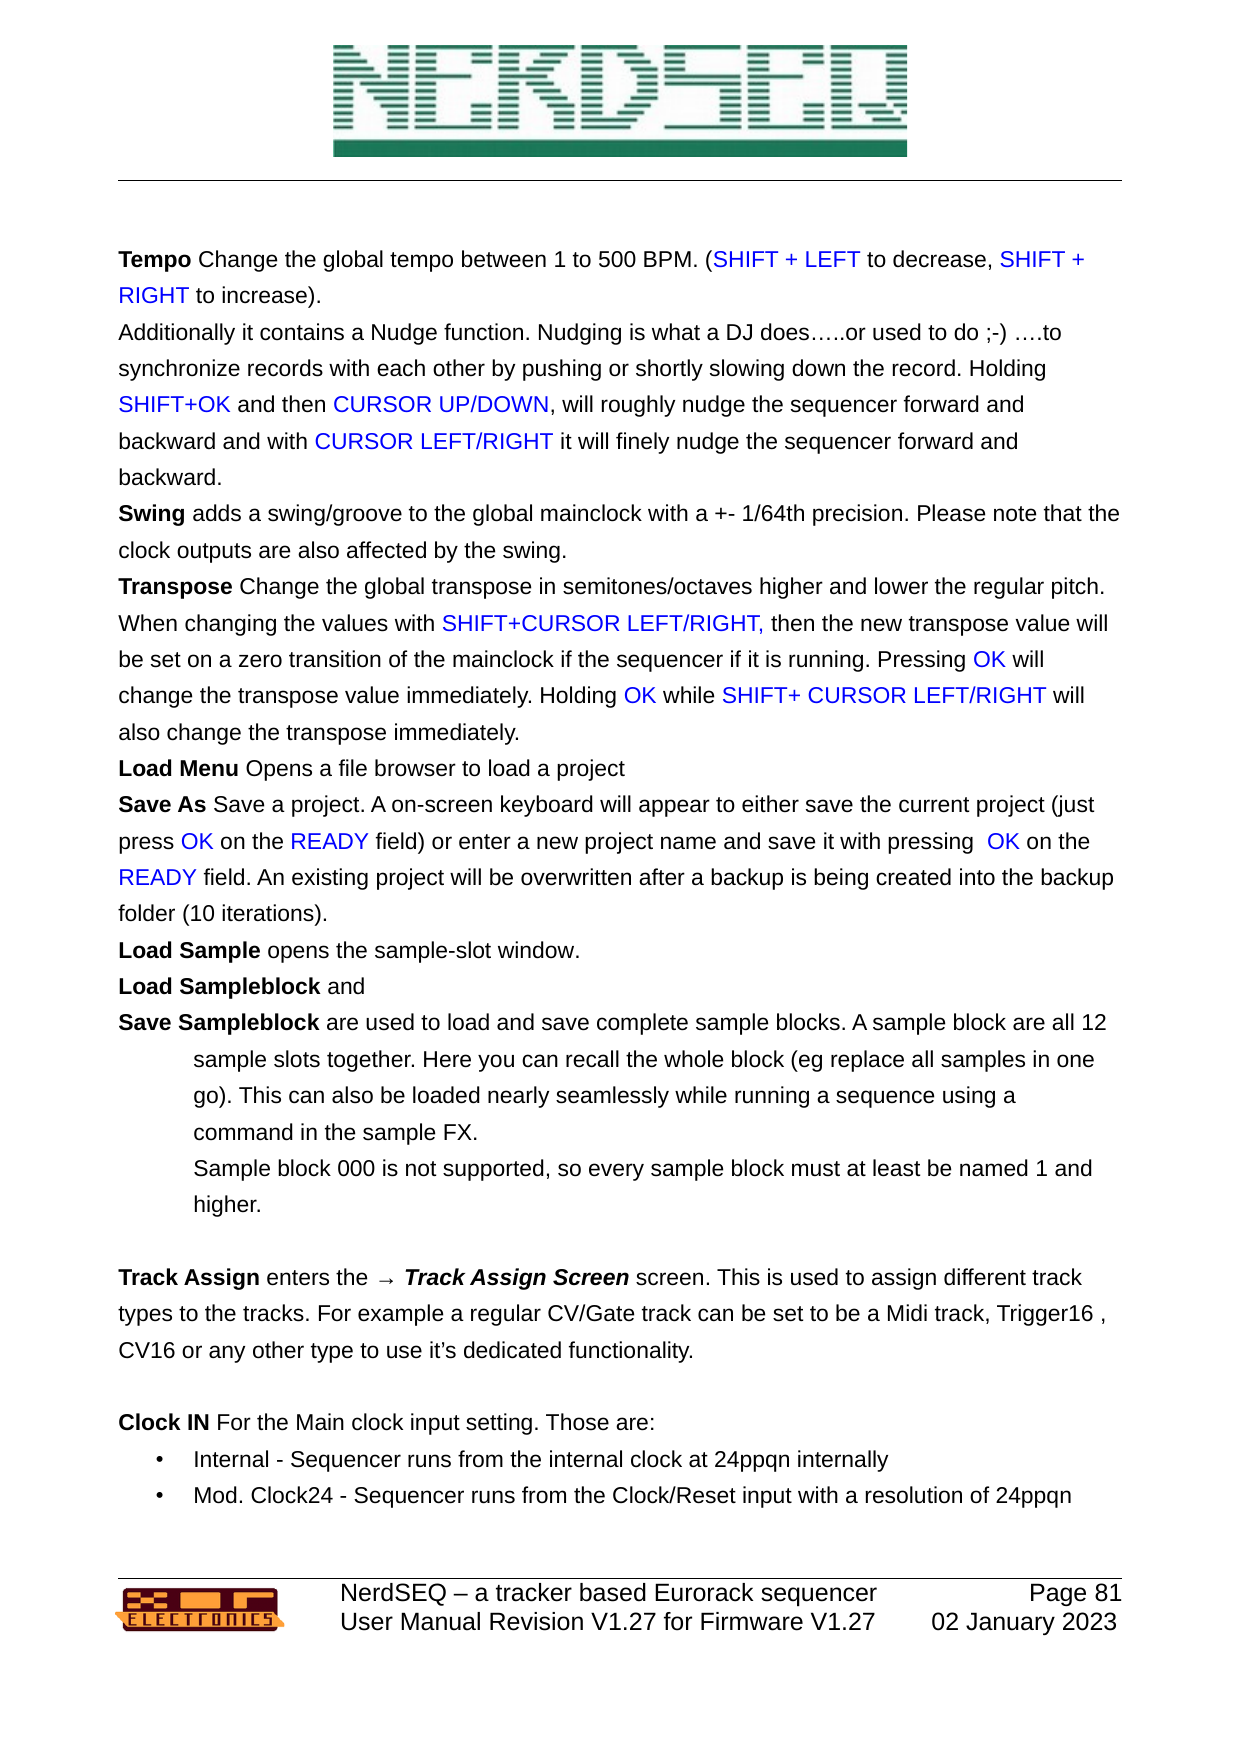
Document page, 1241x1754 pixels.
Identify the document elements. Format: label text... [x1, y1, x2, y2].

text Additionally it contains a Nudge function. Nudging is what a DJ does…..or used to do ;-) ….to synchronize records with each other by pushing or shortly slowing down the record. Holding SHIFT+OK and then CURSOR UP/DOWN, will roughly nudge the sequencer forward and backward and with CURSOR LEFT/RIGHT it will finely nudge the sequencer forward and backward. [118, 319, 1122, 490]
text Load Menu Opens a file browser to load a project [118, 755, 1122, 781]
text Save Sampleblock are used to load and save complete sample blocks. A sample block are all 12 sample slots together. Here you can recall the whole block (eg replace all samples in one go). This can also be loaded nearly seamlessly while running a sequence using a command in the sample FX. [118, 1009, 1122, 1145]
text Load Sampleblock and [118, 973, 1122, 999]
text Tempo Change the global tempo between 1 to 500 BPM. (SHIFT + LEFT to decrease, SHIFT + RIGHT to increase). [118, 246, 1122, 309]
text Transpose Change the global transpose in semitones/octaves higher and lower the regular pitch. When changing the values with SHIFT+CURSOR LEFT/RIGHT, then the new transpose value will be set on a zero transition of the mainclock if the sequencer if it is running. Pressing OK will change the transpose value immediately. Holding OK while SHIFT+ CURSOR LEFT/RIGHT will also change the transpose immediately. [118, 573, 1122, 745]
text Save As Save a project. A on-screen keyboard will appear to either save the current project (just press OK on the READY field) or enter a new project name and save it with pressing OK on the READY field. An existing project will be overwritten after a backup is being created into the backup folder (10 iterations). [118, 791, 1122, 927]
list Internal - Sequencer runs from the internal clock at 24ppqn internally [156, 1446, 1122, 1472]
picture [333, 45, 908, 157]
text Sample block 000 is not supported, so every sample block must at least be named 1 and higher. [118, 1155, 1122, 1217]
list Mod. Clock24 - Sequencer runs from the Clock/Reset input with a resolution of 24ppqn [156, 1482, 1122, 1508]
text Track Assign enters the → Track Assign Screen screen. This is used to assign different track types to the tracks. For example a regular CV/Gate track can be set to be a Midi track, Trigger16 , CV16 or any other type to use it’s dedicated functionality. [118, 1264, 1122, 1363]
text Clock IN For the Main clock input setting. Those are: [118, 1409, 1122, 1436]
text Load Sample opens the sample-slot window. [118, 937, 1122, 963]
picture [115, 1584, 285, 1634]
text Swing adds a swing/groove to the global mainclock with a +- 1/64th precision. Please note that the clock outputs are also affected by the swing. [118, 500, 1122, 563]
